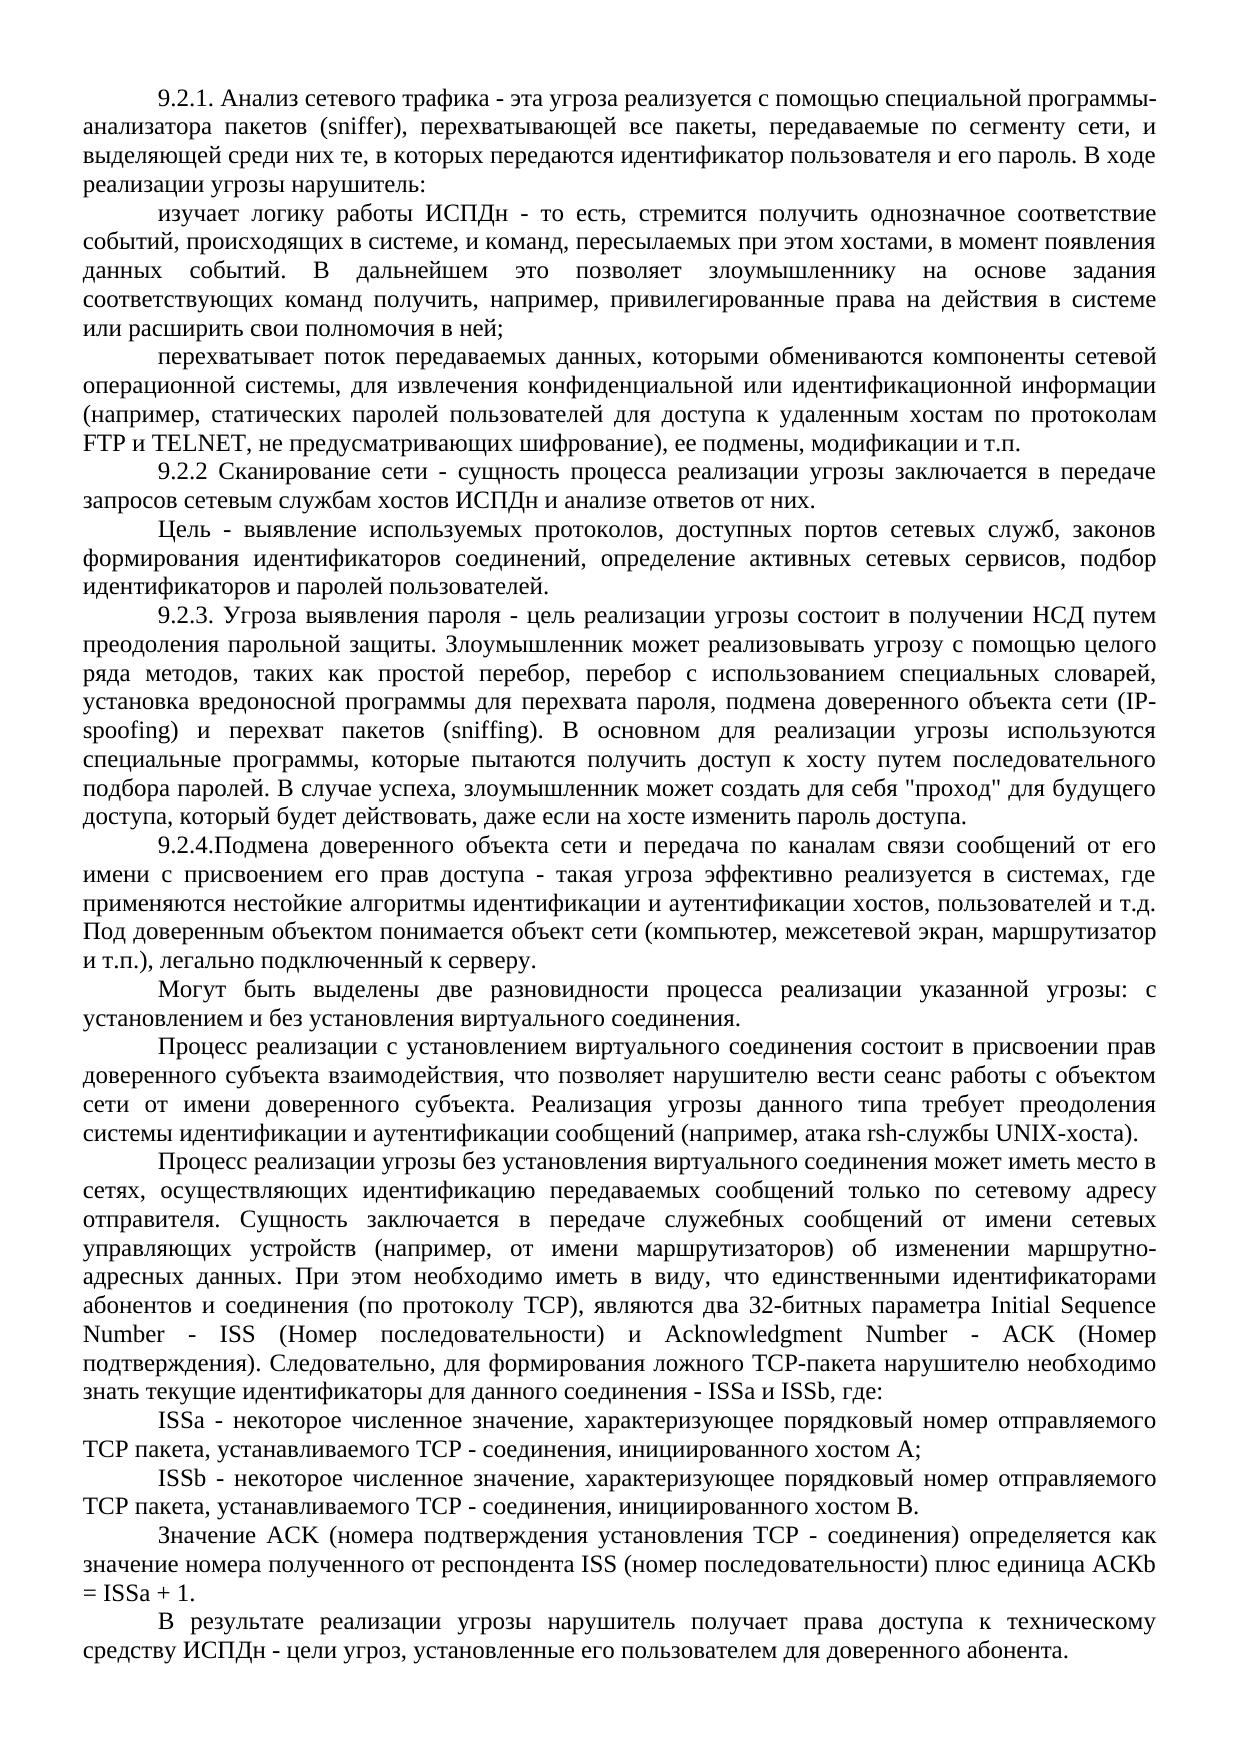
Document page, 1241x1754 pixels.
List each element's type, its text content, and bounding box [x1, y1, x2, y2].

text Процесс реализации угрозы без установления виртуального соединения может иметь место в сетях, осуществляющих идентификацию передаваемых сообщений только по сетевому адресу отправителя. Сущность заключается в передаче служебных сообщений от имени сетевых управляющих устройств (например, от имени маршрутизаторов) об изменении маршрутно-адресных данных. При этом необходимо иметь в виду, что единственными идентификаторами абонентов и соединения (по протоколу TCP), являются два 32-битных параметра Initial Sequence Number - ISS (Номер последовательности) и Acknowledgment Number - ACK (Номер подтверждения). Следовательно, для формирования ложного TCP-пакета нарушителю необходимо знать текущие идентификаторы для данного соединения - ISSa и ISSb, где: [83, 1146, 1157, 1405]
text Значение ACK (номера подтверждения установления TCP - соединения) определяется как значение номера полученного от респондента ISS (номер последовательности) плюс единица АСКb = ISSa + 1. [83, 1520, 1157, 1606]
text В результате реализации угрозы нарушитель получает права доступа к техническому средству ИСПДн - цели угроз, установленные его пользователем для доверенного абонента. [83, 1606, 1157, 1664]
text Могут быть выделены две разновидности процесса реализации указанной угрозы: с установлением и без установления виртуального соединения. [83, 974, 1157, 1031]
text перехватывает поток передаваемых данных, которыми обмениваются компоненты сетевой операционной системы, для извлечения конфиденциальной или идентификационной информации (например, статических паролей пользователей для доступа к удаленным хостам по протоколам FTP и TELNET, не предусматривающих шифрование), ее подмены, модификации и т.п. [83, 341, 1157, 456]
text изучает логику работы ИСПДн - то есть, стремится получить однозначное соответствие событий, происходящих в системе, и команд, пересылаемых при этом хостами, в момент появления данных событий. В дальнейшем это позволяет злоумышленнику на основе задания соответствующих команд получить, например, привилегированные права на действия в системе или расширить свои полномочия в ней; [83, 198, 1157, 341]
text Процесс реализации с установлением виртуального соединения состоит в присвоении прав доверенного субъекта взаимодействия, что позволяет нарушителю вести сеанс работы с объектом сети от имени доверенного субъекта. Реализация угрозы данного типа требует преодоления системы идентификации и аутентификации сообщений (например, атака rsh-службы UNIX-хоста). [83, 1031, 1157, 1146]
text 9.2.2 Сканирование сети - сущность процесса реализации угрозы заключается в передаче запросов сетевым службам хостов ИСПДн и анализе ответов от них. [83, 456, 1157, 514]
text 9.2.1. Анализ сетевого трафика - эта угроза реализуется с помощью специальной программы-анализатора пакетов (sniffer), перехватывающей все пакеты, передаваемые по сегменту сети, и выделяющей среди них те, в которых передаются идентификатор пользователя и его пароль. В ходе реализации угрозы нарушитель: [83, 83, 1157, 198]
text ISSa - некоторое численное значение, характеризующее порядковый номер отправляемого TCP пакета, устанавливаемого TCP - соединения, инициированного хостом А; [83, 1405, 1157, 1463]
text ISSb - некоторое численное значение, характеризующее порядковый номер отправляемого TCP пакета, устанавливаемого TCP - соединения, инициированного хостом В. [83, 1463, 1157, 1520]
text Цель - выявление используемых протоколов, доступных портов сетевых служб, законов формирования идентификаторов соединений, определение активных сетевых сервисов, подбор идентификаторов и паролей пользователей. [83, 514, 1157, 600]
text 9.2.3. Угроза выявления пароля - цель реализации угрозы состоит в получении НСД путем преодоления парольной защиты. Злоумышленник может реализовывать угрозу с помощью целого ряда методов, таких как простой перебор, перебор с использованием специальных словарей, установка вредоносной программы для перехвата пароля, подмена доверенного объекта сети (IP-spoofing) и перехват пакетов (sniffing). В основном для реализации угрозы используются специальные программы, которые пытаются получить доступ к хосту путем последовательного подбора паролей. В случае успеха, злоумышленник может создать для себя "проход" для будущего доступа, который будет действовать, даже если на хосте изменить пароль доступа. [83, 600, 1157, 830]
text 9.2.4.Подмена доверенного объекта сети и передача по каналам связи сообщений от его имени с присвоением его прав доступа - такая угроза эффективно реализуется в системах, где применяются нестойкие алгоритмы идентификации и аутентификации хостов, пользователей и т.д. Под доверенным объектом понимается объект сети (компьютер, межсетевой экран, маршрутизатор и т.п.), легально подключенный к серверу. [83, 830, 1157, 974]
